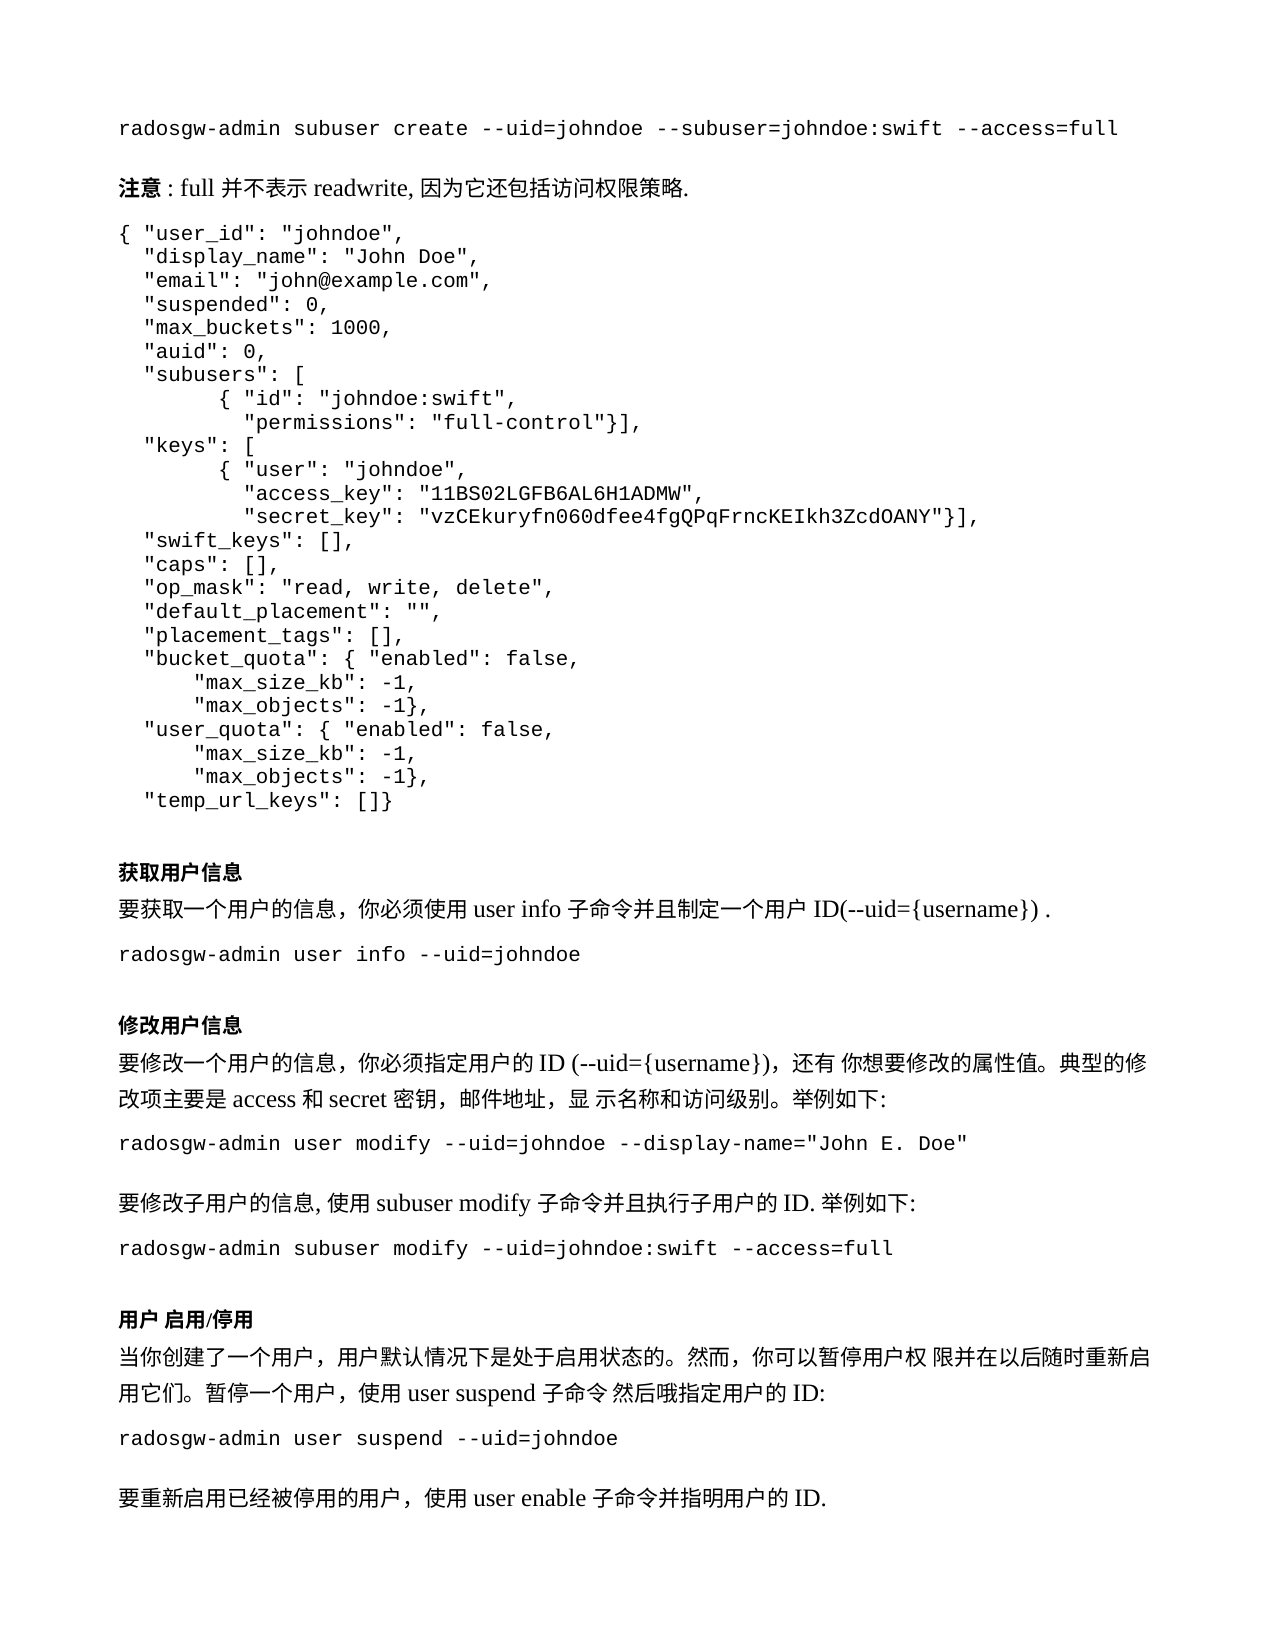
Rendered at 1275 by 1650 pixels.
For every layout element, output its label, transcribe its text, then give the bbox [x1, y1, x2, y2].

text radosgw-admin user suspend --uid=johndoe [118, 1428, 1157, 1451]
text { "user_id": "johndoe", [118, 223, 1157, 246]
text "swift_keys": [], [118, 530, 1157, 554]
text "auid": 0, [118, 341, 1157, 364]
text 注意 : full 并不表示 readwrite, 因为它还包括访问权限策略. [118, 171, 1157, 203]
subtitle 修改用户信息 [118, 1009, 1157, 1039]
text 要修改子用户的信息, 使用 subuser modify 子命令并且执行子用户的 ID. 举例如下: [118, 1186, 1157, 1218]
text "permissions": "full-control"}], [118, 412, 1157, 435]
text "placement_tags": [], [118, 624, 1157, 648]
text radosgw-admin user modify --uid=johndoe --display-name="John E. Doe" [118, 1133, 1157, 1157]
text "bucket_quota": { "enabled": false, [118, 648, 1157, 672]
text 要获取一个用户的信息，你必须使用 user info 子命令并且制定一个用户 ID(--uid={username}) . [118, 892, 1157, 924]
text "display_name": "John Doe", [118, 246, 1157, 270]
text "keys": [ [118, 435, 1157, 459]
text { "id": "johndoe:swift", [118, 388, 1157, 412]
text "max_objects": -1}, [118, 766, 1157, 790]
text 要修改一个用户的信息，你必须指定用户的 ID (--uid={username})，还有 你想要修改的属性值。典型的修改项主要是 access 和secret 密钥，邮件地址，显 示名称和访问级别。举例如下: [118, 1046, 1157, 1114]
text 要重新启用已经被停用的用户，使用 user enable 子命令并指明用户的 ID. [118, 1481, 1157, 1512]
text radosgw-admin user info --uid=johndoe [118, 943, 1157, 967]
text "default_placement": "", [118, 601, 1157, 624]
text "op_mask": "read, write, delete", [118, 577, 1157, 601]
text "user_quota": { "enabled": false, [118, 719, 1157, 743]
text "max_size_kb": -1, [118, 743, 1157, 766]
subtitle 用户 启用/停用 [118, 1303, 1157, 1334]
text "subusers": [ [118, 364, 1157, 388]
text { "user": "johndoe", [118, 459, 1157, 483]
text "secret_key": "vzCEkuryfn060dfee4fgQPqFrncKEIkh3ZcdOANY"}], [118, 506, 1157, 530]
text "max_size_kb": -1, [118, 672, 1157, 696]
text radosgw-admin subuser create --uid=johndoe --subuser=johndoe:swift --access=full [118, 118, 1157, 142]
text "max_buckets": 1000, [118, 317, 1157, 341]
text "email": "john@example.com", [118, 270, 1157, 293]
text 当你创建了一个用户，用户默认情况下是处于启用状态的。然而，你可以暂停用户权 限并在以后随时重新启用它们。暂停一个用户，使用 user suspend 子命令 然后哦指定用户的 ID: [118, 1340, 1157, 1408]
text radosgw-admin subuser modify --uid=johndoe:swift --access=full [118, 1238, 1157, 1261]
text "max_objects": -1}, [118, 696, 1157, 719]
text "suspended": 0, [118, 293, 1157, 317]
text "caps": [], [118, 554, 1157, 577]
subtitle 获取用户信息 [118, 856, 1157, 886]
text "access_key": "11BS02LGFB6AL6H1ADMW", [118, 483, 1157, 506]
text "temp_url_keys": []} [118, 790, 1157, 814]
